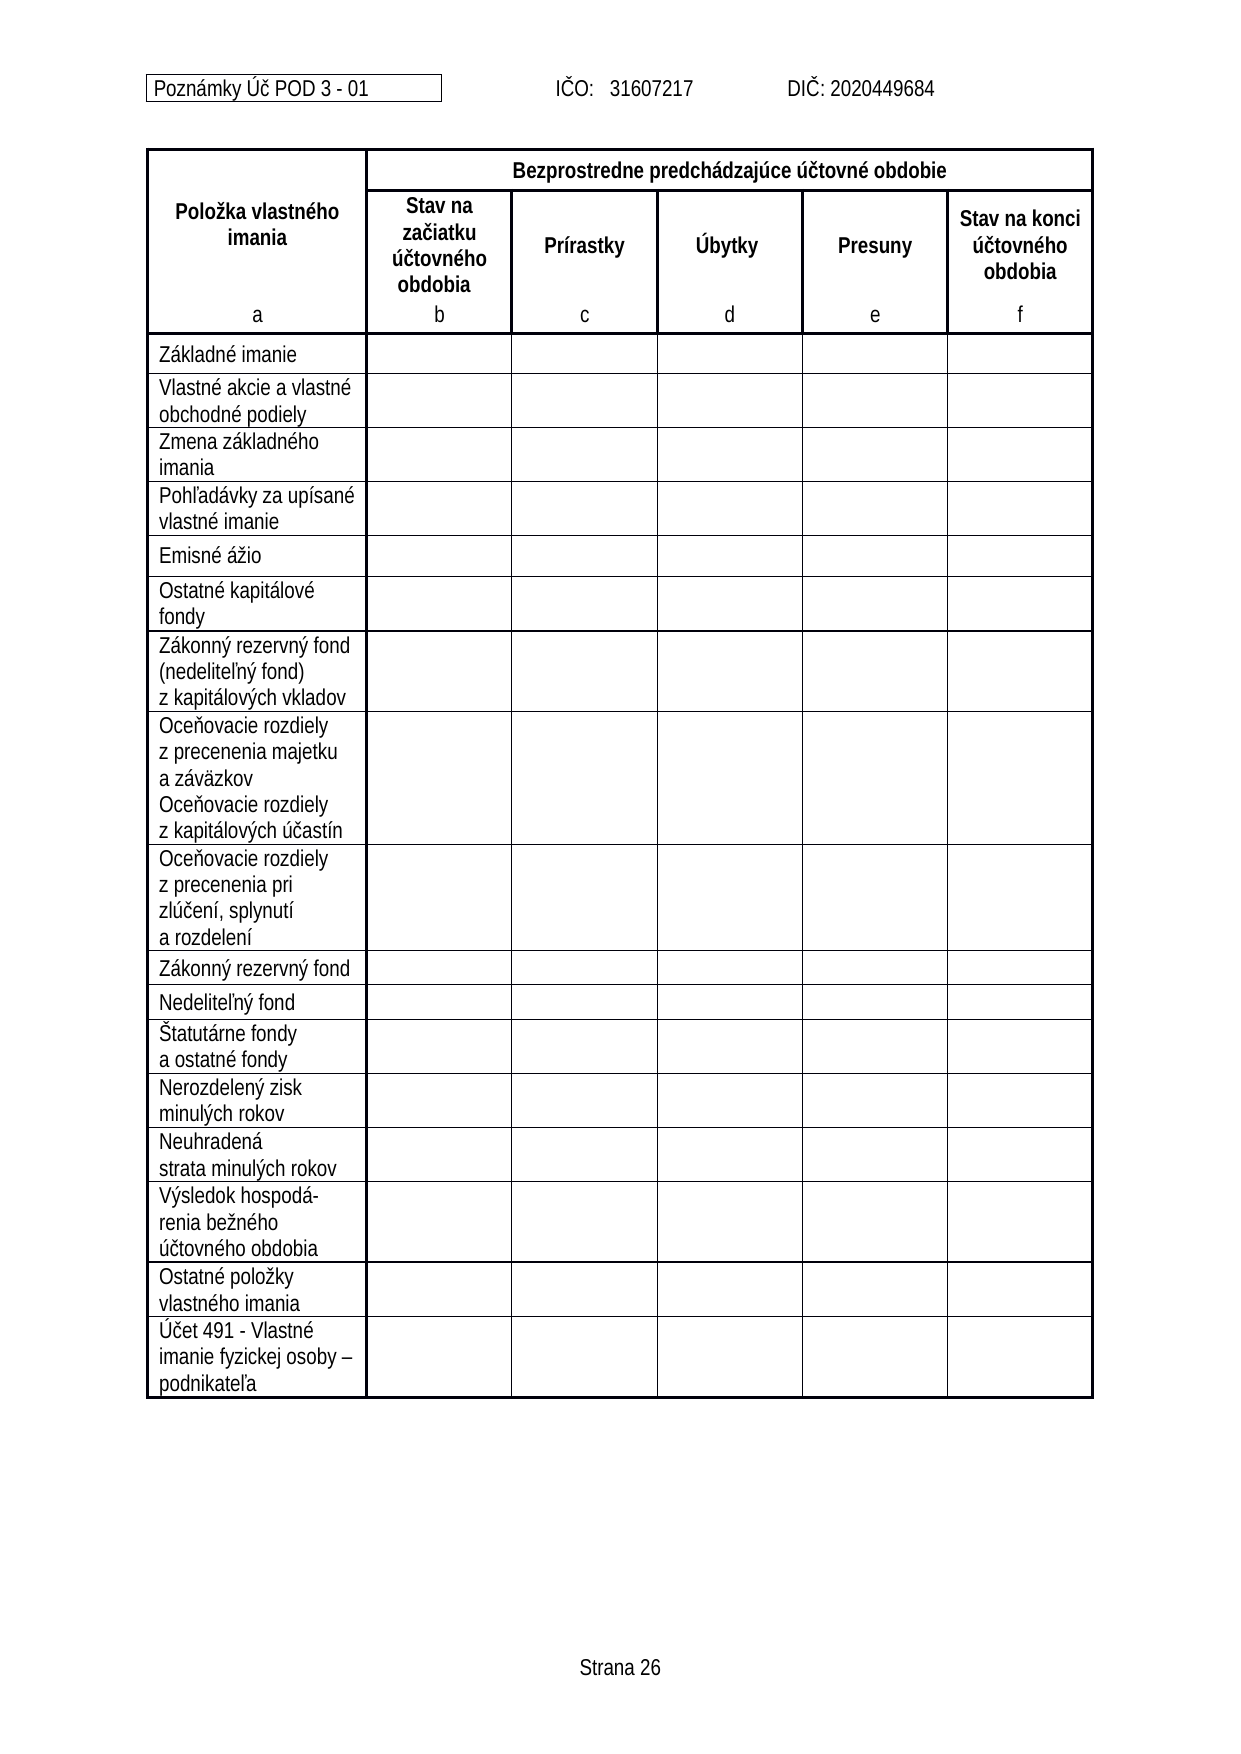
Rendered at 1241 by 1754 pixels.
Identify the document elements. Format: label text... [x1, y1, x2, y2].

table_cell [658, 1074, 802, 1127]
table_cell Presuny [804, 192, 946, 297]
table_cell Nerozdelený zisk minulých rokov [149, 1074, 365, 1127]
table_cell [512, 632, 657, 711]
table_cell [512, 791, 657, 843]
table_cell [658, 1263, 802, 1316]
table_cell Základné imanie [149, 335, 365, 373]
table_cell [512, 577, 657, 629]
table_cell [803, 791, 947, 843]
table_cell [512, 335, 657, 373]
table_cell Oceňovacie rozdiely z precenenia majetku a záväzkov [149, 712, 365, 791]
table_cell [803, 1317, 947, 1396]
table_cell [368, 791, 511, 843]
table_cell [368, 577, 511, 629]
table_cell d [659, 298, 801, 332]
table_cell [658, 536, 802, 576]
table_cell [368, 1263, 511, 1316]
table_header Položka vlastného imania [149, 151, 365, 297]
table_cell [948, 1317, 1091, 1396]
table_cell [512, 951, 657, 984]
table_cell [658, 428, 802, 481]
table_cell Úbytky [659, 192, 801, 297]
table_cell [948, 791, 1091, 843]
table_cell [948, 536, 1091, 576]
table_cell Stav na začiatku účtovného obdobia [368, 192, 510, 297]
table_cell [948, 482, 1091, 534]
table_cell [368, 1128, 511, 1181]
table_cell [948, 845, 1091, 950]
table_cell [368, 632, 511, 711]
table_cell [803, 577, 947, 629]
table_cell [948, 632, 1091, 711]
table_cell [512, 1182, 657, 1261]
table_cell [658, 791, 802, 843]
table_cell Ostatné položky vlastného imania [149, 1263, 365, 1316]
table_cell [658, 1182, 802, 1261]
table_cell [512, 1020, 657, 1072]
table_cell [948, 374, 1091, 427]
table_cell [658, 335, 802, 373]
table_cell [512, 482, 657, 534]
table_cell [803, 1263, 947, 1316]
table_cell [368, 1317, 511, 1396]
table_cell Výsledok hospodá-renia bežného účtovného obdobia [149, 1182, 365, 1261]
table_cell [658, 1317, 802, 1396]
table_cell [658, 374, 802, 427]
table_cell [368, 712, 511, 791]
table_cell [658, 577, 802, 629]
table_cell [658, 951, 802, 984]
table_cell [803, 1074, 947, 1127]
table_cell [512, 845, 657, 950]
table_cell c [513, 298, 656, 332]
table_cell [368, 1182, 511, 1261]
table_cell [948, 712, 1091, 791]
table_cell [512, 374, 657, 427]
table_cell Nedeliteľný fond [149, 985, 365, 1019]
table_cell [948, 951, 1091, 984]
table_cell [512, 1128, 657, 1181]
table_cell Ostatné kapitálové fondy [149, 577, 365, 629]
table_cell Vlastné akcie a vlastné obchodné podiely [149, 374, 365, 427]
table_cell [803, 374, 947, 427]
table_cell [803, 536, 947, 576]
table_cell Oceňovacie rozdiely z precenenia pri zlúčení, splynutí a rozdelení [149, 845, 365, 950]
table_cell Zákonný rezervný fond (nedeliteľný fond) z kapitálových vkladov [149, 632, 365, 711]
table_cell [658, 632, 802, 711]
table_cell [368, 482, 511, 534]
table_cell a [149, 298, 365, 332]
table_cell [658, 1128, 802, 1181]
table_cell Účet 491 - Vlastné imanie fyzickej osoby –podnikateľa [149, 1317, 365, 1396]
table_cell [512, 428, 657, 481]
table_cell [658, 985, 802, 1019]
table_cell [658, 845, 802, 950]
table_cell [368, 428, 511, 481]
table_header Bezprostredne predchádzajúce účtovné obdobie [368, 151, 1091, 189]
table_cell [658, 482, 802, 534]
table_cell [803, 1020, 947, 1072]
table_cell [512, 712, 657, 791]
table_cell Oceňovacie rozdiely z kapitálových účastín [149, 791, 365, 843]
table_cell [368, 985, 511, 1019]
table_cell e [804, 298, 946, 332]
table_cell [803, 335, 947, 373]
table_cell Prírastky [513, 192, 656, 297]
table_cell [803, 712, 947, 791]
table_cell [803, 951, 947, 984]
table_cell [368, 1074, 511, 1127]
table_cell [948, 985, 1091, 1019]
table_cell [948, 428, 1091, 481]
table_cell [948, 1182, 1091, 1261]
table_cell [512, 985, 657, 1019]
table_cell Zákonný rezervný fond [149, 951, 365, 984]
table_cell Emisné ážio [149, 536, 365, 576]
table_cell [803, 845, 947, 950]
table_cell Pohľadávky za upísané vlastné imanie [149, 482, 365, 534]
table_cell [512, 1317, 657, 1396]
table_cell [512, 1074, 657, 1127]
table_cell [803, 1128, 947, 1181]
table_cell [512, 1263, 657, 1316]
table_cell [803, 482, 947, 534]
table_cell Stav na konci účtovného obdobia [949, 192, 1091, 297]
table_cell [512, 536, 657, 576]
table_cell [948, 335, 1091, 373]
table_cell [368, 845, 511, 950]
table_cell [803, 1182, 947, 1261]
table_cell [803, 632, 947, 711]
table_cell [948, 1263, 1091, 1316]
table_cell [368, 374, 511, 427]
table_cell [948, 1128, 1091, 1181]
table_cell Zmena základného imania [149, 428, 365, 481]
table_cell [658, 712, 802, 791]
table_cell [803, 985, 947, 1019]
table_cell [368, 536, 511, 576]
table_cell Neuhradená strata minulých rokov [149, 1128, 365, 1181]
table_cell [948, 577, 1091, 629]
table_cell [658, 1020, 802, 1072]
table_cell [803, 428, 947, 481]
table_cell Štatutárne fondy a ostatné fondy [149, 1020, 365, 1072]
table_cell b [368, 298, 510, 332]
table_cell f [949, 298, 1091, 332]
table_cell [368, 1020, 511, 1072]
table_cell [948, 1020, 1091, 1072]
table_cell [948, 1074, 1091, 1127]
table_cell [368, 335, 511, 373]
table_cell [368, 951, 511, 984]
